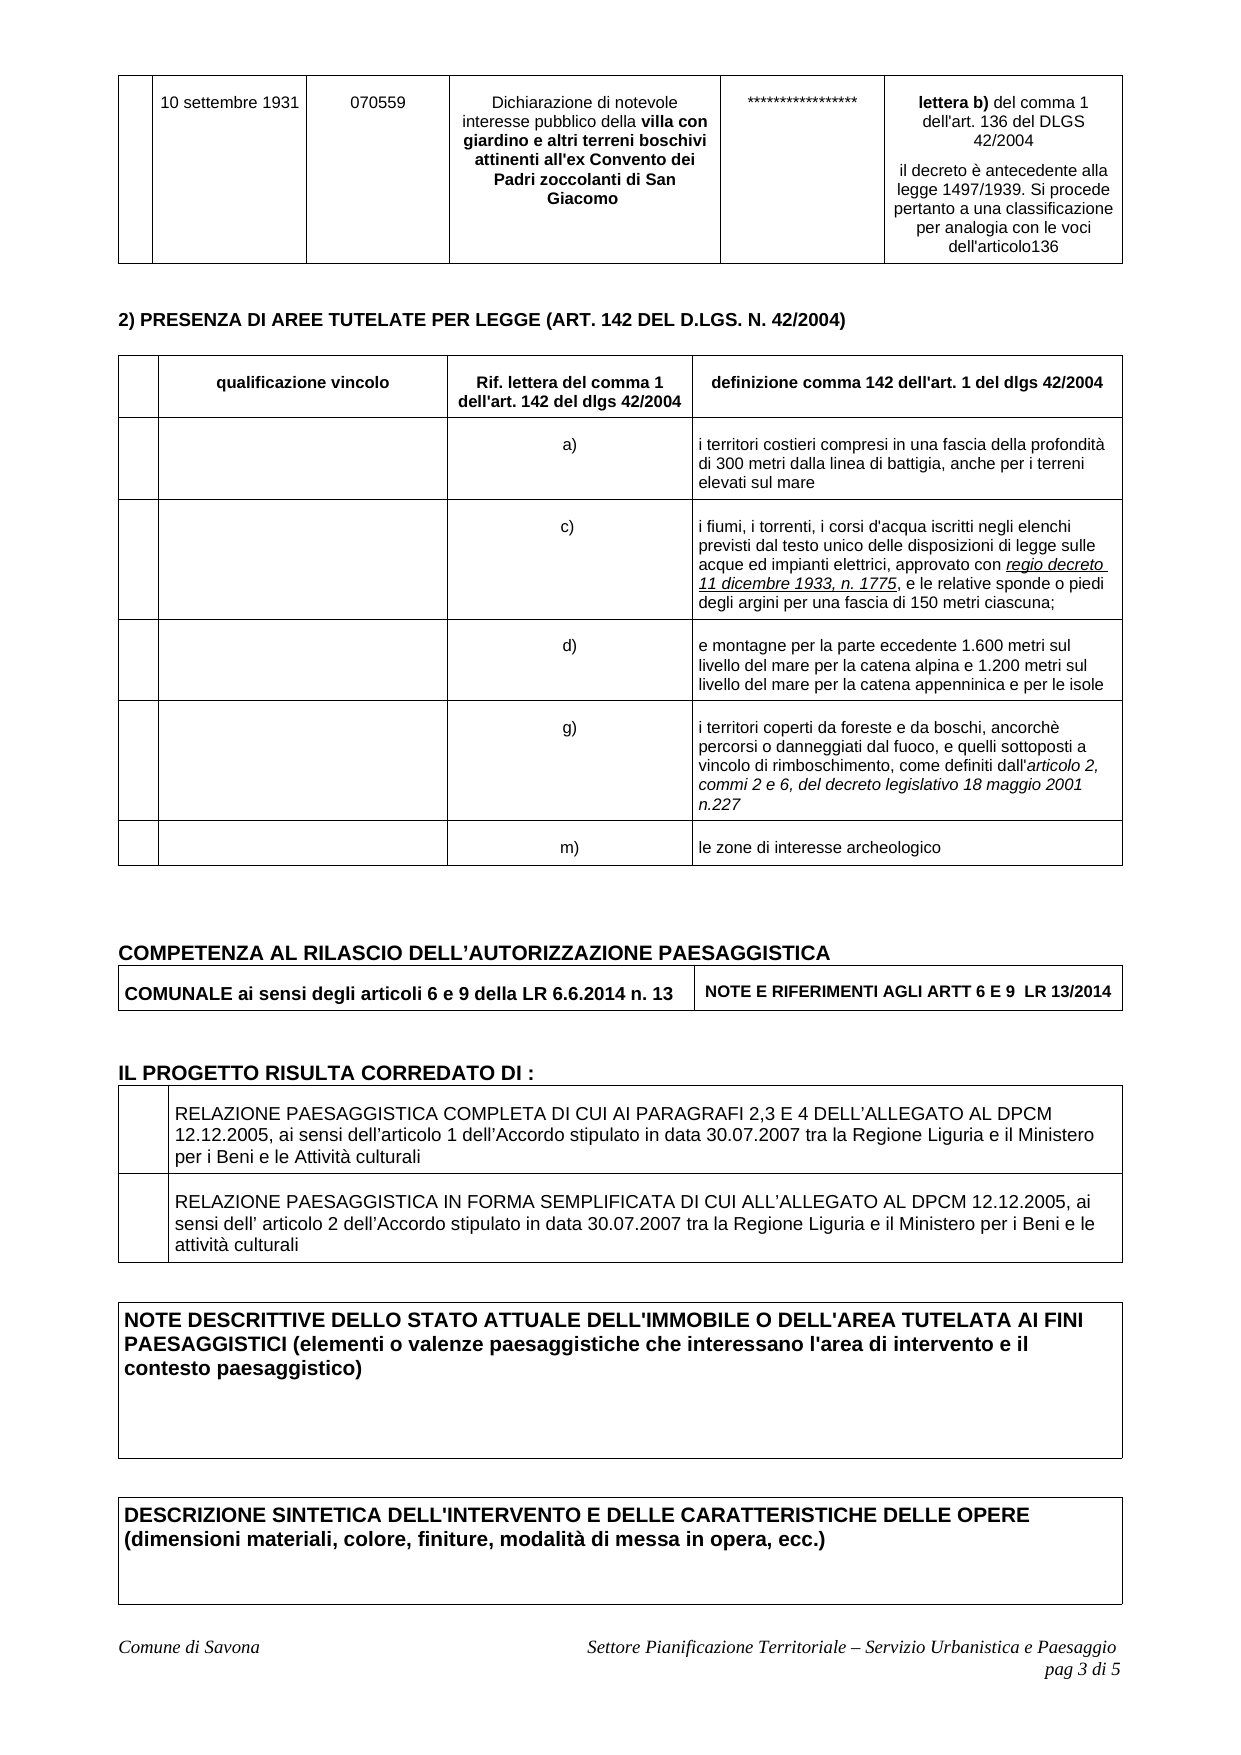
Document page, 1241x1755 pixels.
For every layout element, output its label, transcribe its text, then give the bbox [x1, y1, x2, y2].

table_cell [159, 418, 447, 499]
table_cell [159, 620, 447, 700]
table_header [119, 356, 158, 417]
table_cell e montagne per la parte eccedente 1.600 metri sul livello del mare per la catena alpina e 1.200 metri sul livello del mare per la catena appenninica e per le isole [693, 620, 1122, 700]
table_cell i fiumi, i torrenti, i corsi d'acqua iscritti negli elenchi previsti dal testo unico delle disposizioni di legge sulle acque ed impianti elettrici, approvato con regio decreto 11 dicembre 1933, n. 1775, e le relative sponde o piedi degli argini per una fascia di 150 metri ciascuna; [693, 500, 1122, 618]
table_cell m) [448, 821, 692, 865]
table_header RELAZIONE PAESAGGISTICA COMPLETA DI CUI AI PARAGRAFI 2,3 E 4 DELL’ALLEGATO AL DPCM 12.12.2005, ai sensi dell’articolo 1 dell’Accordo stipulato in data 30.07.2007 tra la Regione Liguria e il Ministero per i Beni e le Attività culturali [169, 1086, 1122, 1173]
table_cell le zone di interesse archeologico [693, 821, 1122, 865]
table_cell 070559 [307, 76, 449, 263]
table_cell 10 settembre 1931 [153, 76, 306, 263]
table_cell d) [448, 620, 692, 700]
table_header [119, 1086, 168, 1173]
table_cell [119, 1174, 168, 1262]
table_header COMUNALE ai sensi degli articoli 6 e 9 della LR 6.6.2014 n. 13 [119, 966, 694, 1010]
table_cell lettera b) del comma 1 dell'art. 136 del DLGS 42/2004 il decreto è antecedente alla legge 1497/1939. Si procede pertanto a una classificazione per analogia con le voci dell'articolo136 [885, 76, 1122, 263]
table_cell [119, 76, 152, 263]
table_header Rif. lettera del comma 1 dell'art. 142 del dlgs 42/2004 [448, 356, 692, 417]
table_header NOTE E RIFERIMENTI AGLI ARTT 6 E 9 LR 13/2014 [695, 966, 1122, 1010]
table_header definizione comma 142 dell'art. 1 del dlgs 42/2004 [693, 356, 1122, 417]
table_cell [119, 418, 158, 499]
table_cell [119, 821, 158, 865]
text COMPETENZA AL RILASCIO DELL’AUTORIZZAZIONE PAESAGGISTICA [118, 941, 1122, 964]
table_cell g) [448, 701, 692, 820]
table_cell i territori costieri compresi in una fascia della profondità di 300 metri dalla linea di battigia, anche per i terreni elevati sul mare [693, 418, 1122, 499]
table_cell [159, 821, 447, 865]
table_cell a) [448, 418, 692, 499]
table_header DESCRIZIONE SINTETICA DELL'INTERVENTO E DELLE CARATTERISTICHE DELLE OPERE (dimensioni materiali, colore, finiture, modalità di messa in opera, ecc.) [119, 1498, 1122, 1604]
table_header qualificazione vincolo [159, 356, 447, 417]
text IL PROGETTO RISULTA CORREDATO DI : [118, 1061, 1122, 1085]
table_header NOTE DESCRITTIVE DELLO STATO ATTUALE DELL'IMMOBILE O DELL'AREA TUTELATA AI FINI PAESAGGISTICI (elementi o valenze paesaggistiche che interessano l'area di intervento e il contesto paesaggistico) [119, 1303, 1122, 1457]
table_cell [159, 500, 447, 618]
text 2) PRESENZA DI AREE TUTELATE PER LEGGE (ART. 142 DEL D.LGS. N. 42/2004) [118, 308, 1122, 330]
table_cell [119, 701, 158, 820]
table_cell [119, 500, 158, 618]
table_cell ***************** [721, 76, 884, 263]
table_cell [159, 701, 447, 820]
table_cell RELAZIONE PAESAGGISTICA IN FORMA SEMPLIFICATA DI CUI ALL’ALLEGATO AL DPCM 12.12.2005, ai sensi dell’ articolo 2 dell’Accordo stipulato in data 30.07.2007 tra la Regione Liguria e il Ministero per i Beni e le attività culturali [169, 1174, 1122, 1262]
table_cell Dichiarazione di notevole interesse pubblico della villa con giardino e altri terreni boschivi attinenti all'ex Convento dei Padri zoccolanti di San Giacomo [450, 76, 720, 263]
table_cell i territori coperti da foreste e da boschi, ancorchè percorsi o danneggiati dal fuoco, e quelli sottoposti a vincolo di rimboschimento, come definiti dall'articolo 2, commi 2 e 6, del decreto legislativo 18 maggio 2001 n.227 [693, 701, 1122, 820]
table_cell [119, 620, 158, 700]
table_cell c) [448, 500, 692, 618]
